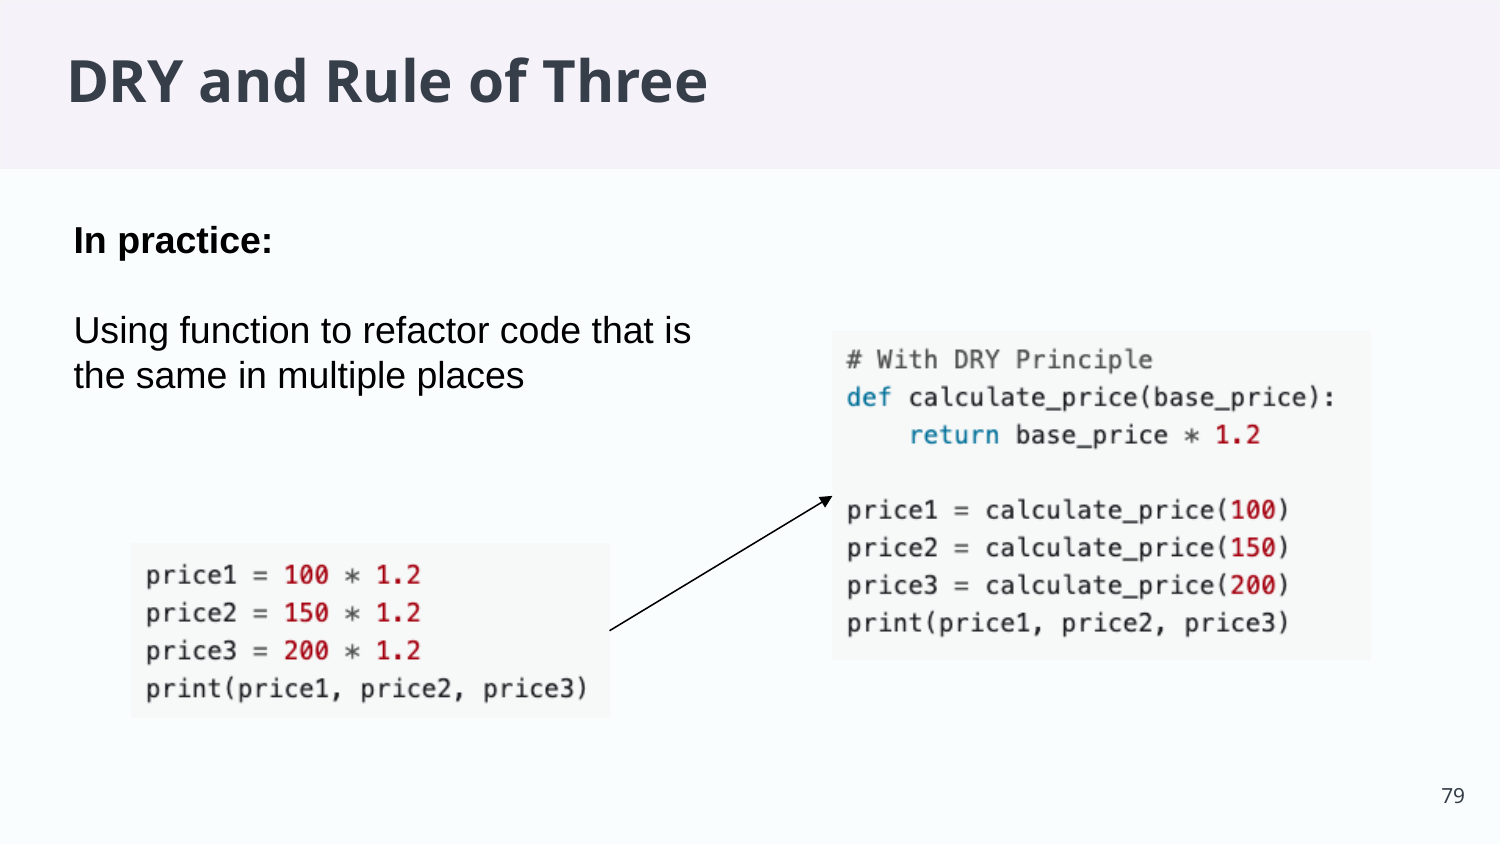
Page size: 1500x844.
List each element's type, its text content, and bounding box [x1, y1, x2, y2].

title DRY and Rule of Three [51, 28, 1390, 141]
text_box In practice: Using function to refactor code that is the same in multiple places [58, 201, 744, 412]
picture [131, 543, 610, 718]
picture [832, 331, 1371, 660]
slide_number [1389, 764, 1480, 830]
